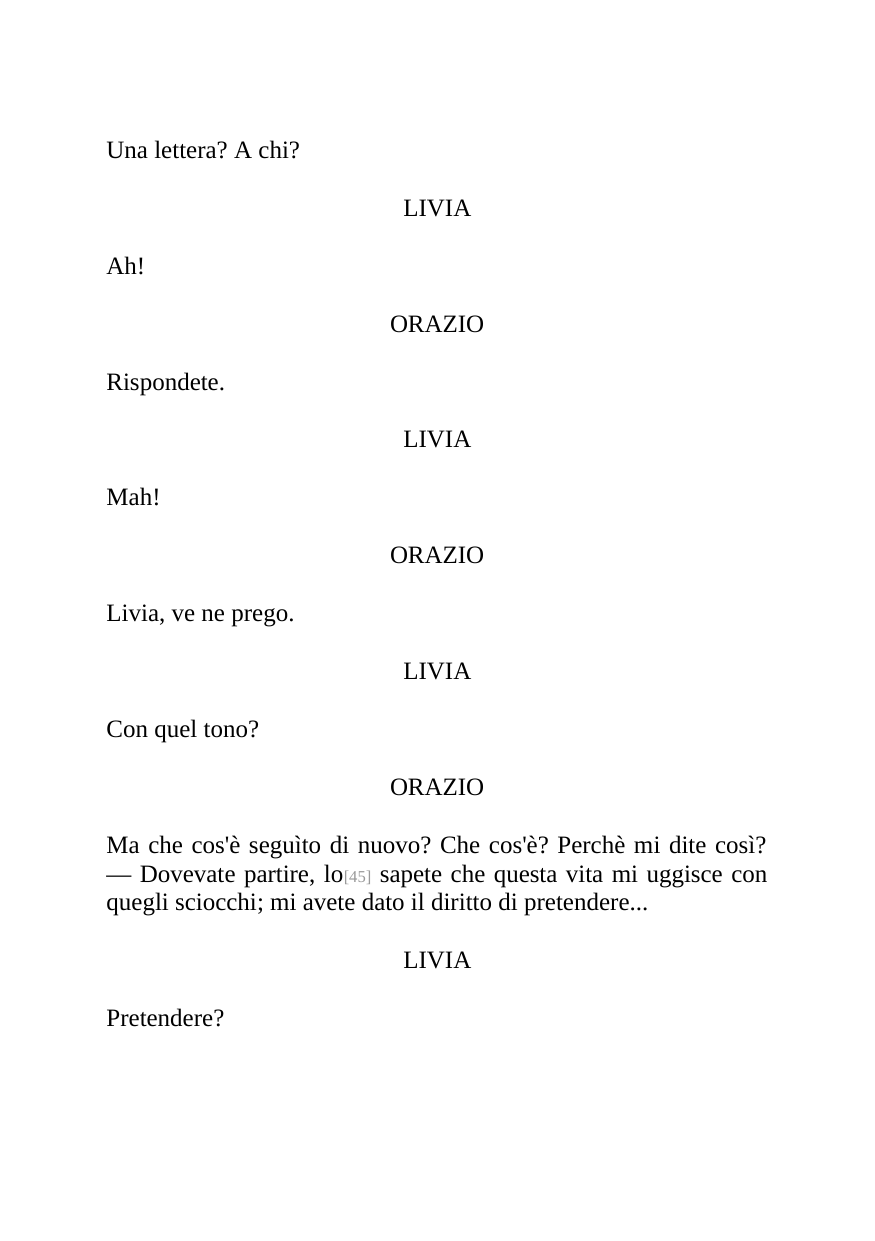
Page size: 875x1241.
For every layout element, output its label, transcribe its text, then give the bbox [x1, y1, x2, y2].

text Una lettera? A chi? [106, 135, 768, 164]
text LIVIA [106, 945, 768, 974]
text Con quel tono? [106, 714, 768, 743]
text ORAZIO [106, 309, 768, 337]
text LIVIA [106, 656, 768, 685]
text ORAZIO [106, 772, 768, 801]
text Ma che cos'è seguìto di nuovo? Che cos'è? Perchè mi dite così? — Dovevate partire, lo[45] sapete che questa vita mi uggisce con quegli sciocchi; mi avete dato il diritto di pretendere... [106, 830, 768, 916]
text Ah! [106, 251, 768, 279]
text Mah! [106, 482, 768, 511]
text Pretendere? [106, 1003, 768, 1032]
text LIVIA [106, 193, 768, 222]
text ORAZIO [106, 540, 768, 569]
text Livia, ve ne prego. [106, 598, 768, 627]
text LIVIA [106, 424, 768, 453]
text Rispondete. [106, 367, 768, 395]
